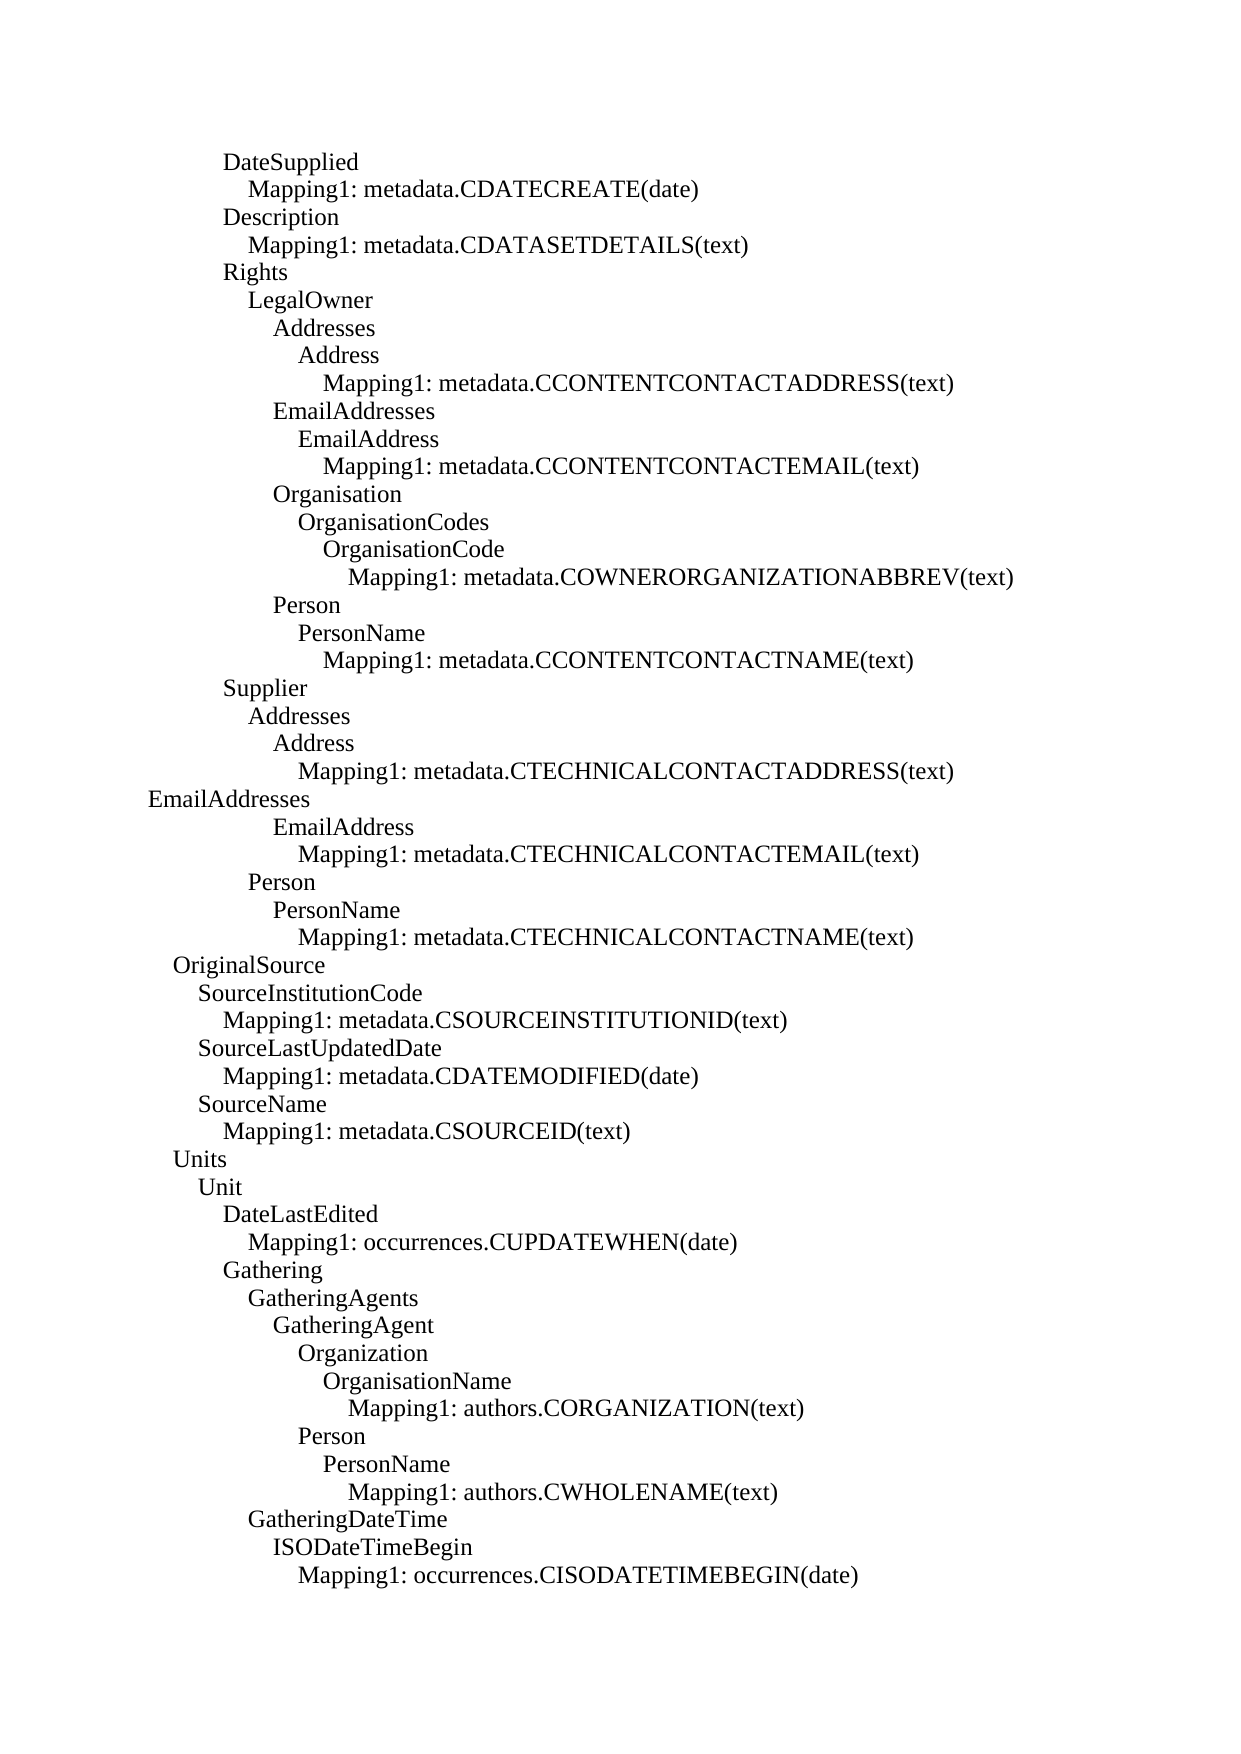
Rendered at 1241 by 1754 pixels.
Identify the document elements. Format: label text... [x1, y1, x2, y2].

text Mapping1: metadata.CTECHNICALCONTACTADDRESS(text) EmailAddresses [148, 757, 1092, 813]
text Person [148, 591, 1092, 619]
text PersonName [148, 896, 1092, 923]
text Description [148, 203, 1092, 231]
text Mapping1: authors.CORGANIZATION(text) [148, 1394, 1092, 1422]
text Organisation [148, 480, 1092, 508]
text Mapping1: metadata.COWNERORGANIZATIONABBREV(text) [148, 563, 1092, 591]
text ISODateTimeBegin [148, 1533, 1092, 1561]
text Mapping1: metadata.CDATASETDETAILS(text) [148, 231, 1092, 258]
text OrganisationCodes [148, 508, 1092, 536]
text Person [148, 1422, 1092, 1450]
text LegalOwner [148, 286, 1092, 314]
text Mapping1: occurrences.CUPDATEWHEN(date) [148, 1228, 1092, 1256]
text Units [148, 1145, 1092, 1173]
text SourceInstitutionCode [148, 979, 1092, 1007]
text Supplier [148, 674, 1092, 702]
text GatheringDateTime [148, 1505, 1092, 1533]
text Mapping1: metadata.CCONTENTCONTACTNAME(text) [148, 646, 1092, 674]
text PersonName [148, 1450, 1092, 1478]
text Mapping1: metadata.CTECHNICALCONTACTNAME(text) [148, 923, 1092, 951]
text OrganisationCode [148, 536, 1092, 563]
text Mapping1: metadata.CTECHNICALCONTACTEMAIL(text) [148, 840, 1092, 868]
text Mapping1: occurrences.CISODATETIMEBEGIN(date) [148, 1561, 1092, 1588]
text Address [148, 729, 1092, 757]
text Unit [148, 1173, 1092, 1201]
text EmailAddress [148, 425, 1092, 452]
text SourceName [148, 1090, 1092, 1117]
text Person [148, 868, 1092, 896]
text Addresses [148, 314, 1092, 342]
text OriginalSource [148, 951, 1092, 979]
text OrganisationName [148, 1367, 1092, 1394]
text Mapping1: authors.CWHOLENAME(text) [148, 1478, 1092, 1505]
text GatheringAgents [148, 1284, 1092, 1311]
text Addresses [148, 702, 1092, 729]
text PersonName [148, 619, 1092, 646]
text Gathering [148, 1256, 1092, 1284]
text EmailAddress [148, 813, 1092, 840]
text Organization [148, 1339, 1092, 1367]
text DateSupplied [148, 148, 1092, 175]
text EmailAddresses [148, 397, 1092, 425]
text Mapping1: metadata.CDATEMODIFIED(date) [148, 1062, 1092, 1090]
text SourceLastUpdatedDate [148, 1034, 1092, 1062]
text Mapping1: metadata.CCONTENTCONTACTEMAIL(text) [148, 452, 1092, 480]
text Mapping1: metadata.CSOURCEID(text) [148, 1117, 1092, 1145]
text DateLastEdited [148, 1201, 1092, 1228]
text Rights [148, 258, 1092, 286]
text Mapping1: metadata.CDATECREATE(date) [148, 175, 1092, 203]
text Mapping1: metadata.CCONTENTCONTACTADDRESS(text) [148, 369, 1092, 397]
text Address [148, 342, 1092, 369]
text Mapping1: metadata.CSOURCEINSTITUTIONID(text) [148, 1007, 1092, 1034]
text GatheringAgent [148, 1311, 1092, 1339]
